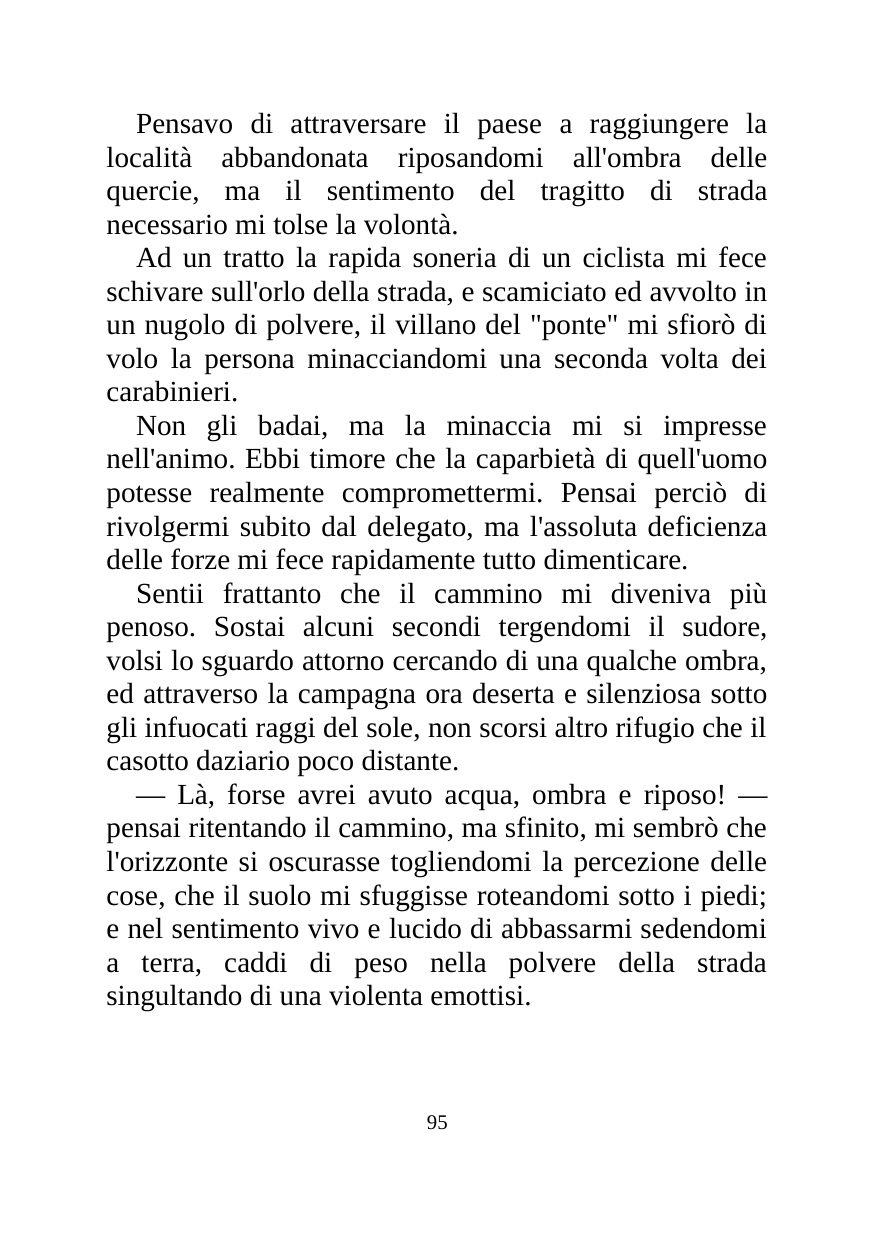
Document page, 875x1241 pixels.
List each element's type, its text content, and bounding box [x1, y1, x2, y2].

text Sentii frattanto che il cammino mi diveniva più penoso. Sostai alcuni secondi tergendomi il sudore, volsi lo sguardo attorno cercando di una qualche ombra, ed attraverso la campagna ora deserta e silenziosa sotto gli infuocati raggi del sole, non scorsi altro rifugio che il casotto daziario poco distante. [106, 576, 768, 777]
text Non gli badai, ma la minaccia mi si impresse nell'animo. Ebbi timore che la caparbietà di quell'uomo potesse realmente compromettermi. Pensai perciò di rivolgermi subito dal delegato, ma l'assoluta deficienza delle forze mi fece rapidamente tutto dimenticare. [106, 408, 768, 576]
text — Là, forse avrei avuto acqua, ombra e riposo! — pensai ritentando il cammino, ma sfinito, mi sembrò che l'orizzonte si oscurasse togliendomi la percezione delle cose, che il suolo mi sfuggisse roteandomi sotto i piedi; e nel sentimento vivo e lucido di abbassarmi sedendomi a terra, caddi di peso nella polvere della strada singultando di una violenta emottisi. [106, 777, 768, 1012]
text Ad un tratto la rapida soneria di un ciclista mi fece schivare sull'orlo della strada, e scamiciato ed avvolto in un nugolo di polvere, il villano del "ponte" mi sfiorò di volo la persona minacciandomi una seconda volta dei carabinieri. [106, 240, 768, 408]
text Pensavo di attraversare il paese a raggiungere la località abbandonata riposandomi all'ombra delle quercie, ma il sentimento del tragitto di strada necessario mi tolse la volontà. [106, 106, 768, 240]
